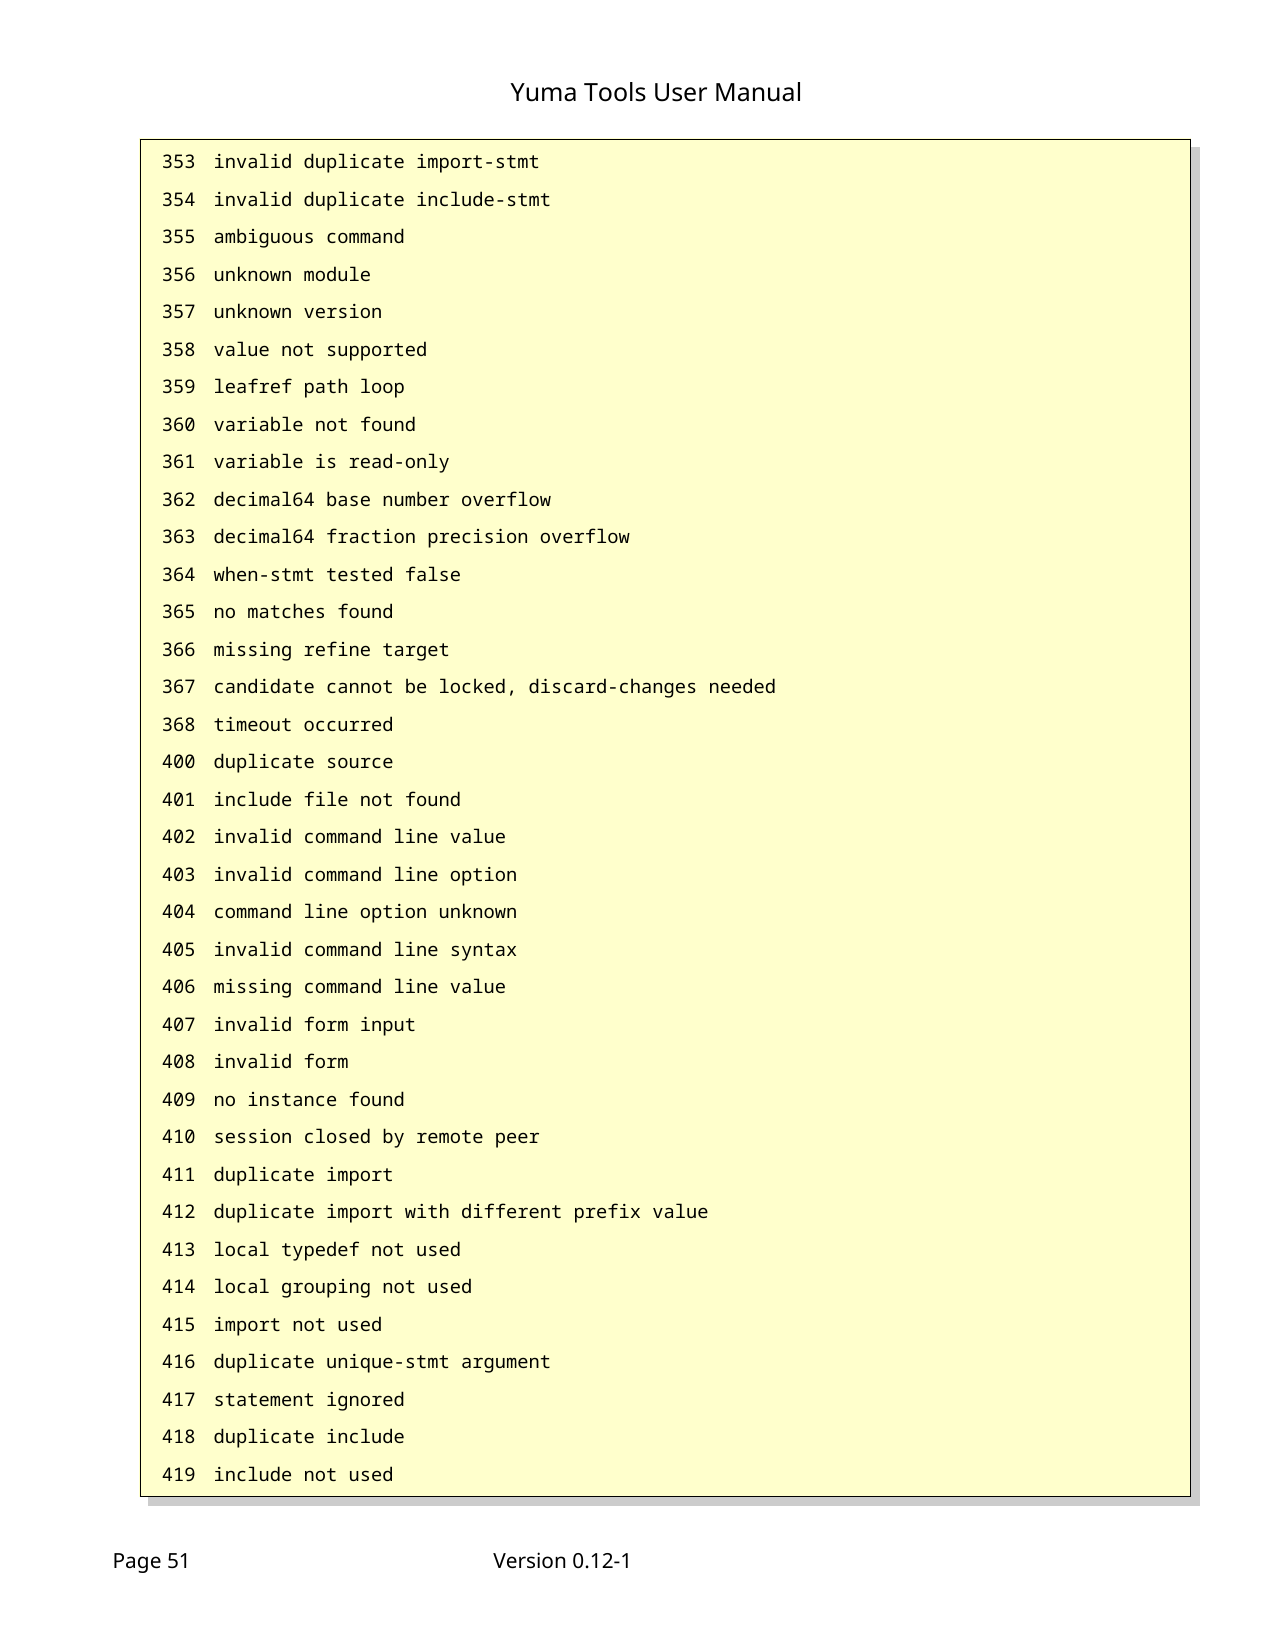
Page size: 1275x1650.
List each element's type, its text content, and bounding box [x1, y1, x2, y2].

text 363 decimal64 fraction precision overflow [141, 513, 1190, 549]
text 412 duplicate import with different prefix value [141, 1188, 1190, 1224]
text 415 import not used [141, 1301, 1190, 1337]
text 358 value not supported [141, 326, 1190, 362]
text 353 invalid duplicate import-stmt [141, 140, 1190, 174]
text 416 duplicate unique-stmt argument [141, 1338, 1190, 1374]
text 354 invalid duplicate include-stmt [141, 176, 1190, 212]
text 413 local typedef not used [141, 1226, 1190, 1262]
text 368 timeout occurred [141, 701, 1190, 737]
text 417 statement ignored [141, 1376, 1190, 1412]
text 408 invalid form [141, 1038, 1190, 1074]
text 402 invalid command line value [141, 813, 1190, 849]
text 411 duplicate import [141, 1151, 1190, 1187]
text 407 invalid form input [141, 1001, 1190, 1037]
text 365 no matches found [141, 588, 1190, 624]
text 362 decimal64 base number overflow [141, 476, 1190, 512]
text 419 include not used [141, 1451, 1190, 1496]
text 406 missing command line value [141, 963, 1190, 999]
text 359 leafref path loop [141, 363, 1190, 399]
text 414 local grouping not used [141, 1263, 1190, 1299]
text 355 ambiguous command [141, 213, 1190, 249]
text 356 unknown module [141, 251, 1190, 287]
text 367 candidate cannot be locked, discard-changes needed [141, 663, 1190, 699]
text 401 include file not found [141, 776, 1190, 812]
text 364 when-stmt tested false [141, 551, 1190, 587]
text 366 missing refine target [141, 626, 1190, 662]
text 404 command line option unknown [141, 888, 1190, 924]
text 418 duplicate include [141, 1413, 1190, 1449]
text 410 session closed by remote peer [141, 1113, 1190, 1149]
text 361 variable is read-only [141, 438, 1190, 474]
text 357 unknown version [141, 288, 1190, 324]
text 360 variable not found [141, 401, 1190, 437]
text 405 invalid command line syntax [141, 926, 1190, 962]
text 409 no instance found [141, 1076, 1190, 1112]
text 400 duplicate source [141, 738, 1190, 774]
text 403 invalid command line option [141, 851, 1190, 887]
